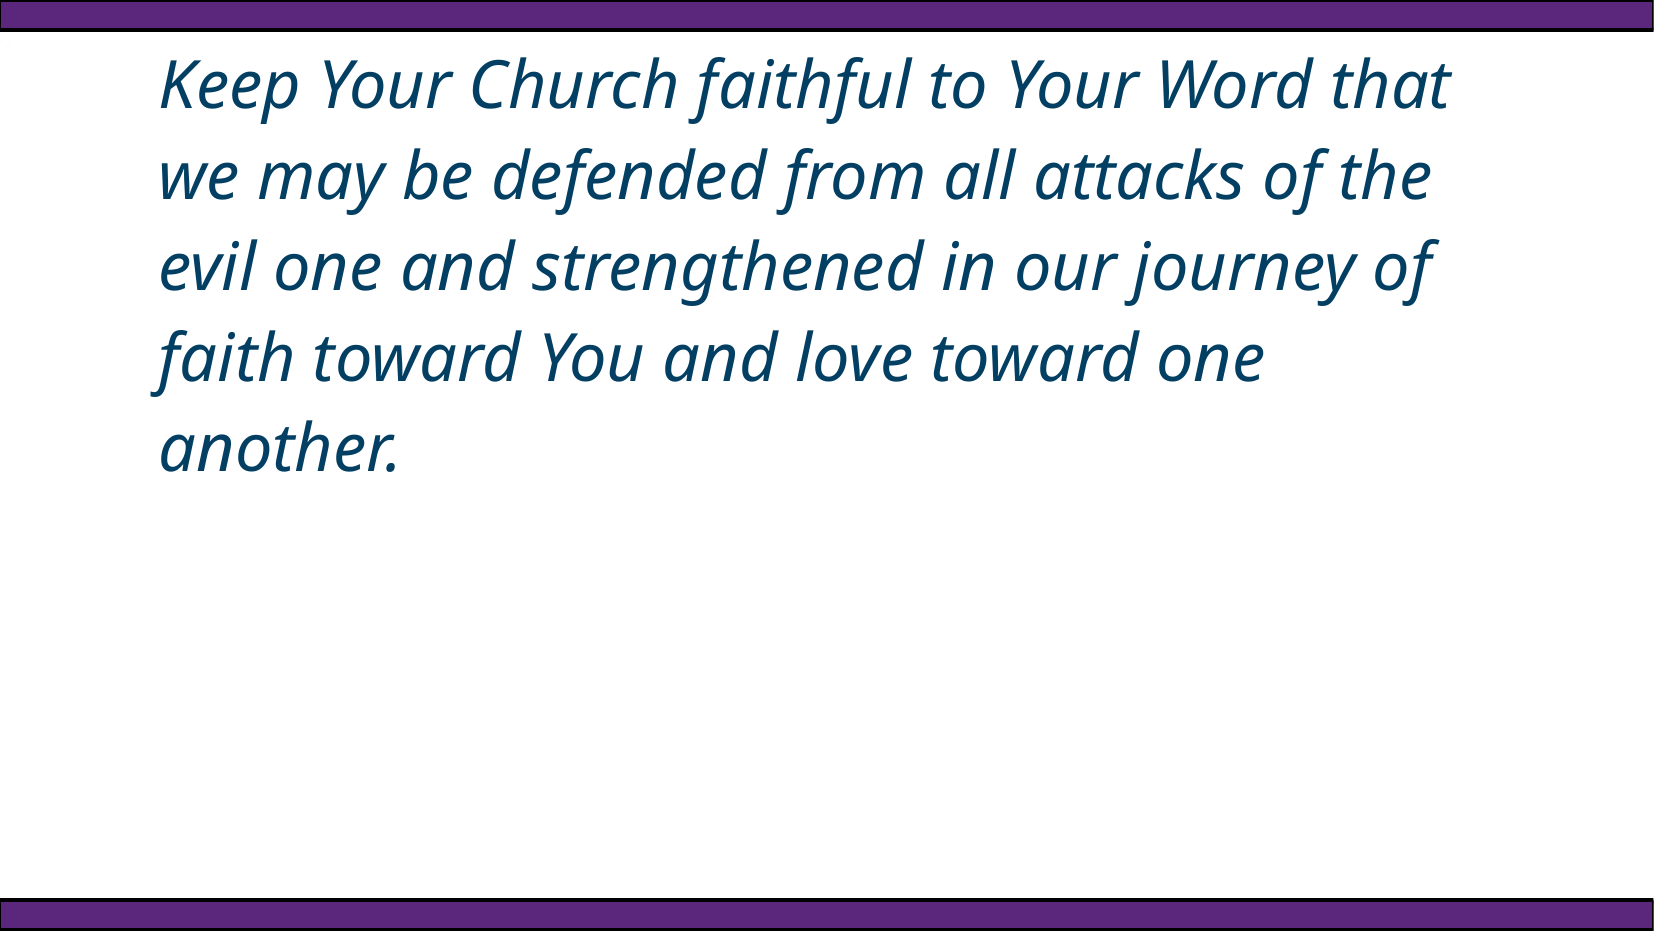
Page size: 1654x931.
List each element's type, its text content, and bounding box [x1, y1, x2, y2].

text_box [0, 900, 1654, 931]
text_box [0, 0, 1654, 31]
picture [0, 31, 1654, 900]
text_box Keep Your Church faithful to Your Word that we may be defended from all attacks of the evil one and strengthened in our journey of faith toward You and love toward one another. [75, 30, 1576, 489]
